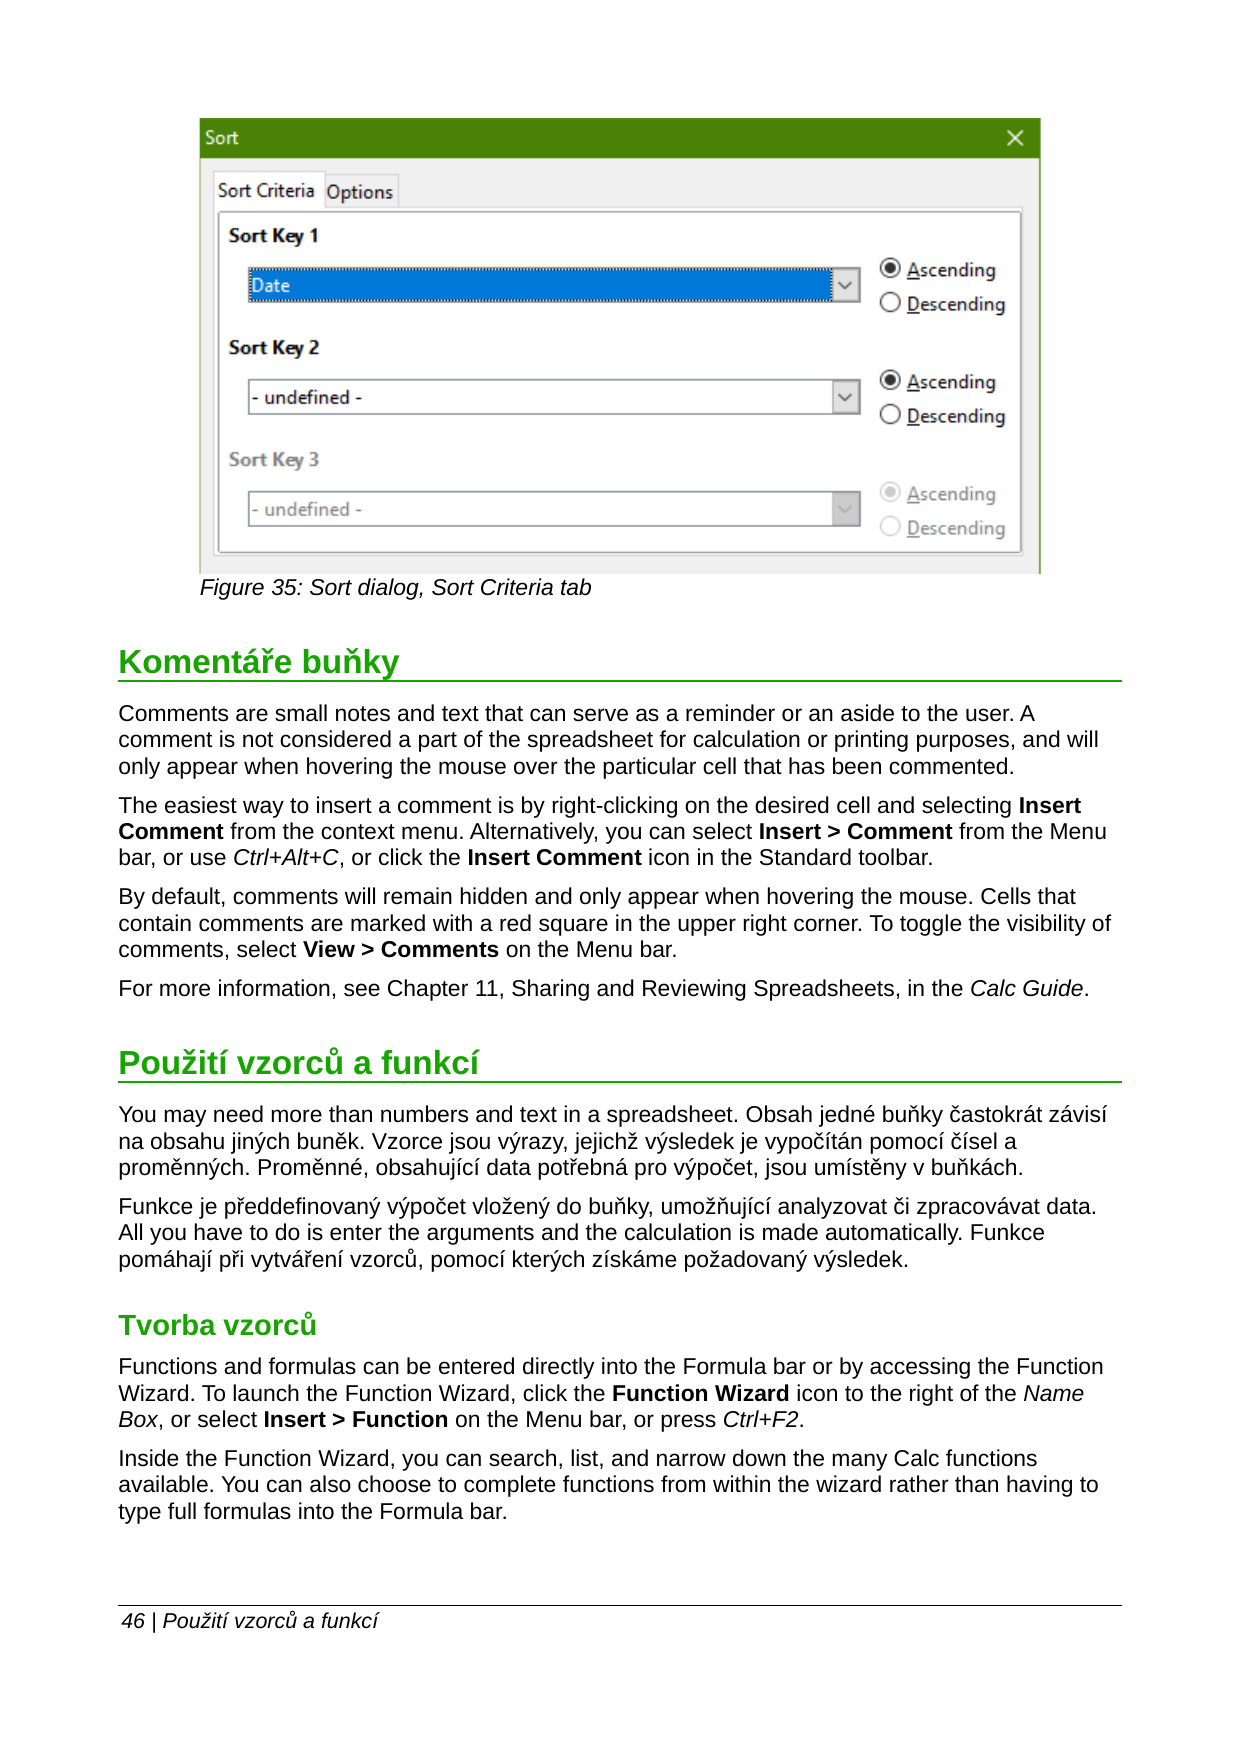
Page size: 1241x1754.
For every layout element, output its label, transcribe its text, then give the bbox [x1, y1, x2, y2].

text Functions and formulas can be entered directly into the Formula bar or by accessing the Function Wizard. To launch the function wizard, click the Function Wizard icon to the right of the Name Box, or select Insert > Function on the Menu bar, or press Ctrl+F2. [118, 1353, 1122, 1432]
text Inside the Function Wizard, you can search, list, and narrow down the many Calc functions available. You can also choose to complete functions from within the wizard rather than having to type full formulas into the Formula bar. [118, 1445, 1122, 1524]
picture [199, 118, 1041, 574]
text The easiest way to insert a comment is by right-clicking on the desired cell and selecting Insert Comment from the context menu. Alternatively, you can select Insert > Comment from the Menu bar, or use Ctrl+Alt+C, or click the Insert Comment icon in the Standard toolbar. [118, 792, 1122, 871]
text By default, comments will remain hidden and only appear when hovering the mouse. Cells that contain comments are marked with a red square in the upper right corner. To toggle the visibility of comments, select View > Comments on the Menu bar. [118, 883, 1122, 962]
subtitle Komentáře buňky [118, 642, 1122, 680]
subtitle Tvorba vzorců [118, 1308, 1122, 1342]
text You may need more than numbers and text in a spreadsheet. Obsah jedné buňky častokrát závisí na obsahu jiných buněk. Vzorce jsou výrazy, jejichž výsledek je vypočítán pomocí čísel a proměnných. Proměnné, obsahující data potřebná pro výpočet, jsou umístěny v buňkách. [118, 1101, 1122, 1180]
text For more information, see Chapter 11, Sharing and Reviewing Spreadsheets, in the Calc Guide. [118, 975, 1122, 1001]
text Figure 35: Sort dialog, Sort Criteria tab [199, 574, 1041, 600]
text Funkce je předdefinovaný výpočet vložený do buňky, umožňující analyzovat či zpracovávat data. All you have to do is enter the arguments and the calculation is made automatically. Funkce pomáhají při vytváření vzorců, pomocí kterých získáme požadovaný výsledek. [118, 1193, 1122, 1272]
text Comments are small notes and text that can serve as a reminder or an aside to the user. A comment is not considered a part of the spreadsheet for calculation or printing purposes, and will only appear when hovering the mouse over the particular cell that has been commented. [118, 700, 1122, 779]
subtitle Použití vzorců a funkcí [118, 1043, 1122, 1081]
